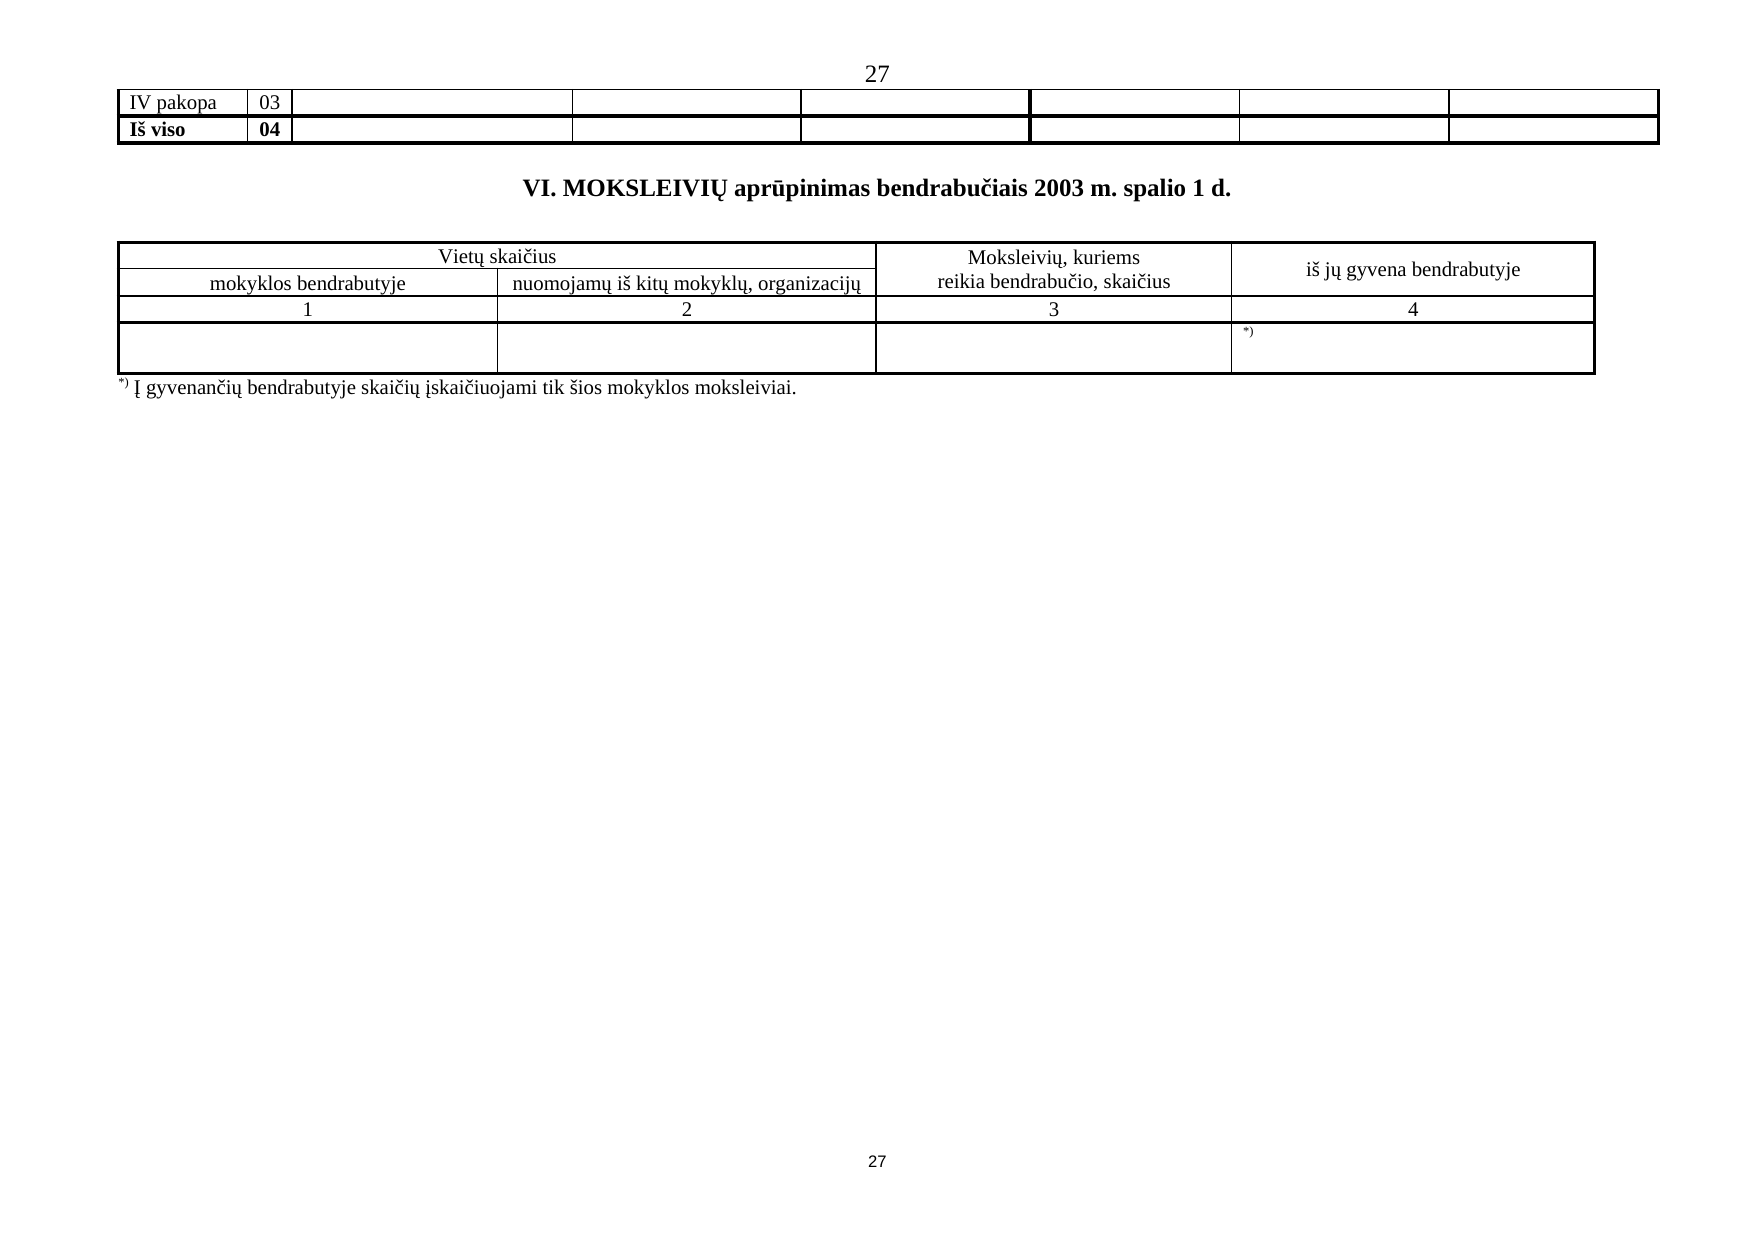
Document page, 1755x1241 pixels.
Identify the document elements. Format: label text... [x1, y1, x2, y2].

text *) Į gyvenančių bendrabutyje skaičių įskaičiuojami tik šios mokyklos moksleiviai. [118, 375, 1636, 399]
table_cell [498, 324, 875, 348]
table_cell [877, 348, 1231, 372]
table_cell [1032, 90, 1239, 114]
table_cell [1450, 90, 1657, 114]
table_cell [1240, 90, 1448, 114]
table_cell [498, 348, 875, 372]
table_cell IV pakopa [120, 90, 247, 114]
table_cell [1240, 118, 1448, 141]
table_cell 3 [877, 297, 1231, 321]
table_cell [1032, 118, 1239, 141]
table_cell [293, 118, 572, 141]
text VI. MOKSLEIVIŲ aprūpinimas bendrabučiais 2003 m. spalio 1 d. [118, 173, 1636, 202]
table_cell [120, 324, 497, 348]
table_cell mokyklos bendrabutyje [120, 269, 497, 295]
table_cell [293, 90, 572, 114]
table_cell 2 [498, 297, 875, 321]
table_cell [573, 90, 800, 114]
table_cell nuomojamų iš kitų mokyklų, organizacijų [498, 269, 875, 295]
table_cell [573, 118, 800, 141]
table_cell [802, 90, 1028, 114]
table_cell [1232, 348, 1593, 372]
table_cell [1450, 118, 1657, 141]
table_cell [802, 118, 1028, 141]
table_cell 1 [120, 297, 497, 321]
table_header Vietų skaičius [120, 244, 875, 268]
table_cell Iš viso [120, 118, 247, 141]
table_header iš jų gyvena bendrabutyje [1232, 244, 1593, 295]
table_cell [877, 324, 1231, 348]
table_cell 03 [248, 90, 291, 114]
table_cell *) [1232, 324, 1593, 348]
table_header Moksleivių, kuriems reikia bendrabučio, skaičius [877, 244, 1231, 295]
table_cell 04 [248, 118, 291, 141]
table_cell [120, 348, 497, 372]
table_cell 4 [1232, 297, 1593, 321]
